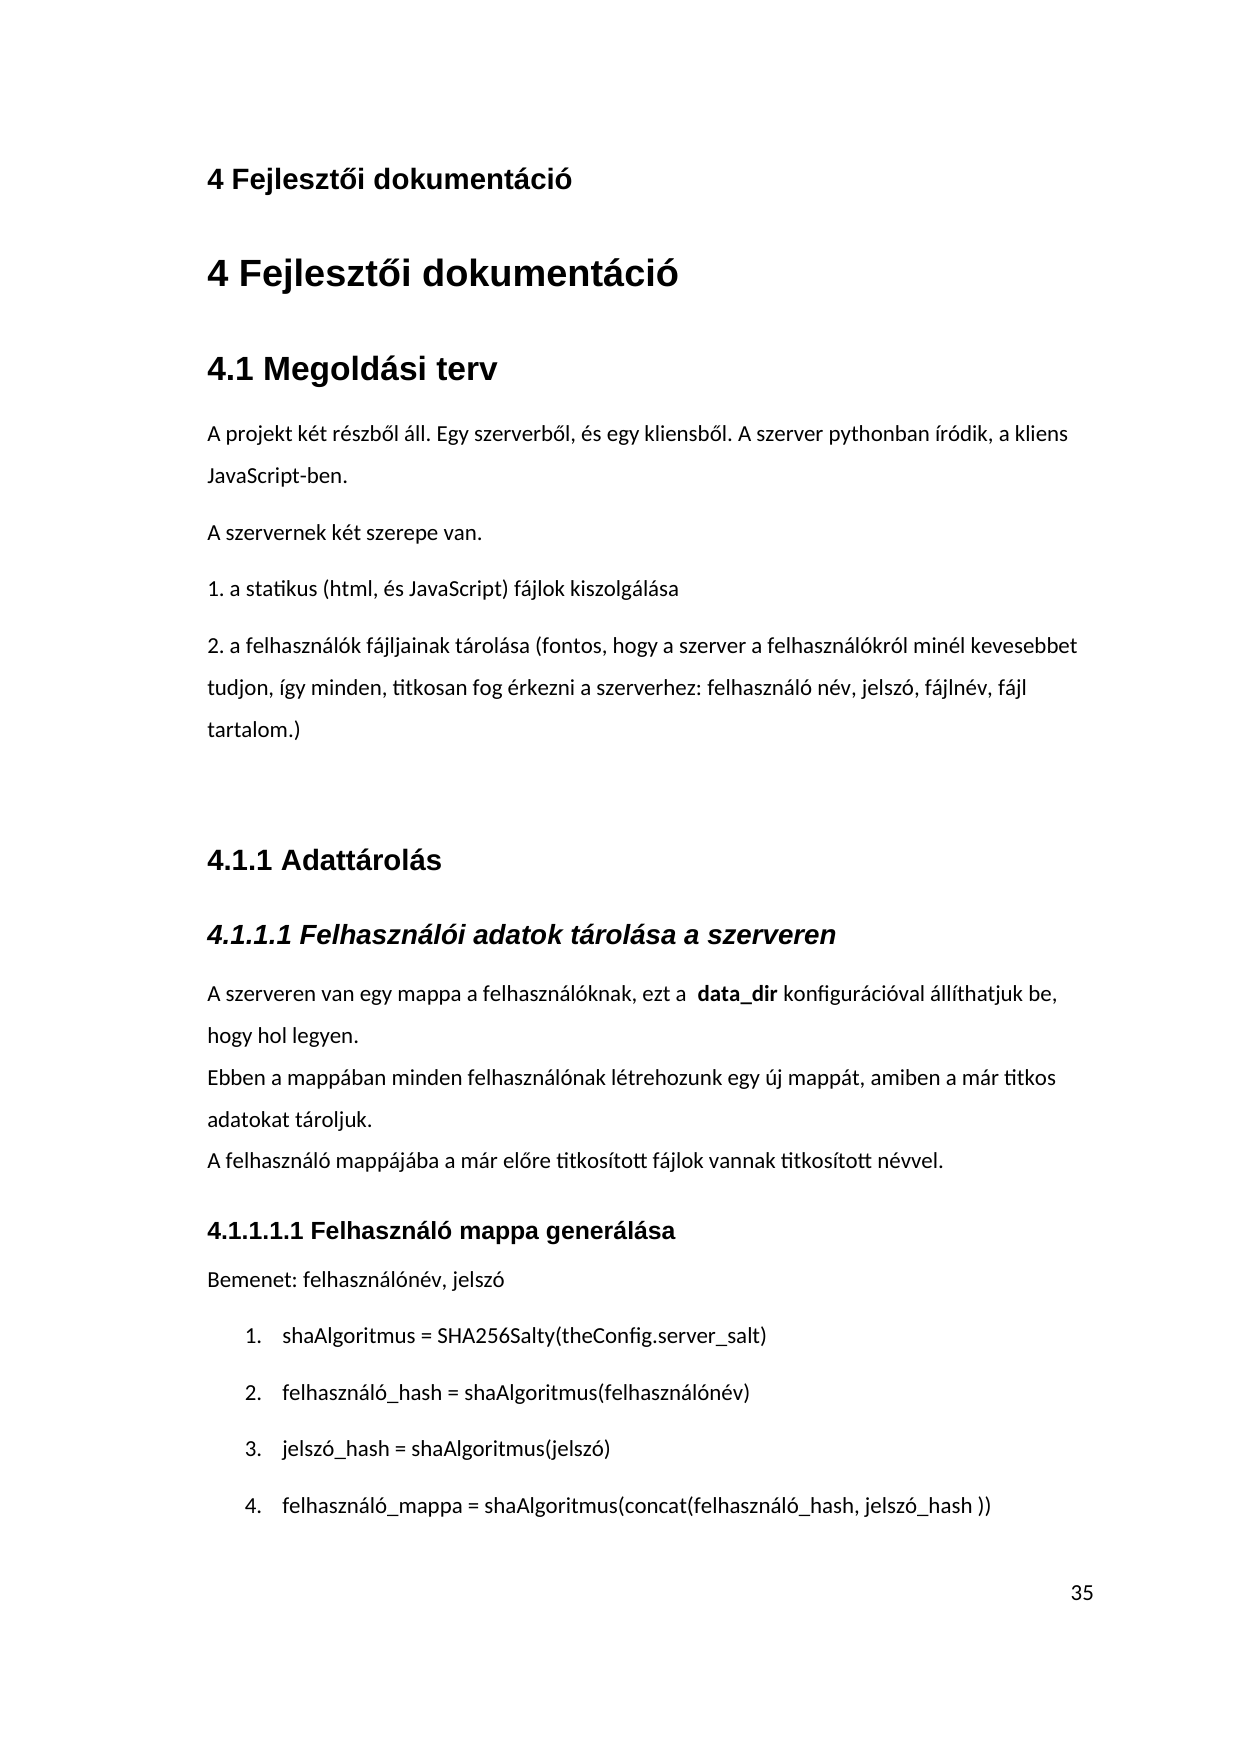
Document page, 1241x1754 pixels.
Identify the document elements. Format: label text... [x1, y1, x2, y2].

text A projekt két részből áll. Egy szerverből, és egy kliensből. A szerver pythonban íródik, a kliens JavaScript-ben. [207, 419, 1093, 489]
text 1. a statikus (html, és JavaScript) fájlok kiszolgálása [207, 574, 1093, 603]
subtitle Felhasználói adatok tárolása a szerveren [207, 918, 1093, 950]
subtitle Fejlesztői dokumentáció [207, 250, 1093, 294]
text A szervernek két szerepe van. [207, 518, 1093, 546]
subtitle Adattárolás [207, 843, 1093, 877]
list shaAlgoritmus = SHA256Salty(theConfig.server_salt) [244, 1321, 1093, 1349]
text 2. a felhasználók fájljainak tárolása (fontos, hogy a szerver a felhasználókról minél kevesebbet tudjon, így minden, titkosan fog érkezni a szerverhez: felhasználó név, jelszó, fájlnév, fájl tartalom.) [207, 631, 1093, 743]
list felhasználó_hash = shaAlgoritmus(felhasználónév) [244, 1378, 1093, 1406]
list jelszó_hash = shaAlgoritmus(jelszó) [244, 1434, 1093, 1462]
text Bemenet: felhasználónév, jelszó [207, 1265, 1093, 1293]
subtitle Megoldási terv [207, 349, 1093, 388]
subtitle Felhasználó mappa generálása [207, 1216, 1093, 1244]
list felhasználó_mappa = shaAlgoritmus(concat(felhasználó_hash, jelszó_hash )) [244, 1491, 1093, 1519]
text A szerveren van egy mappa a felhasználóknak, ezt a data_dir konfigurációval állíthatjuk be, hogy hol legyen. Ebben a mappában minden felhasználónak létrehozunk egy új mappát, amiben a már titkos adatokat tároljuk. A felhasználó mappájába a már előre titkosított fájlok vannak titkosított névvel. [207, 979, 1093, 1175]
